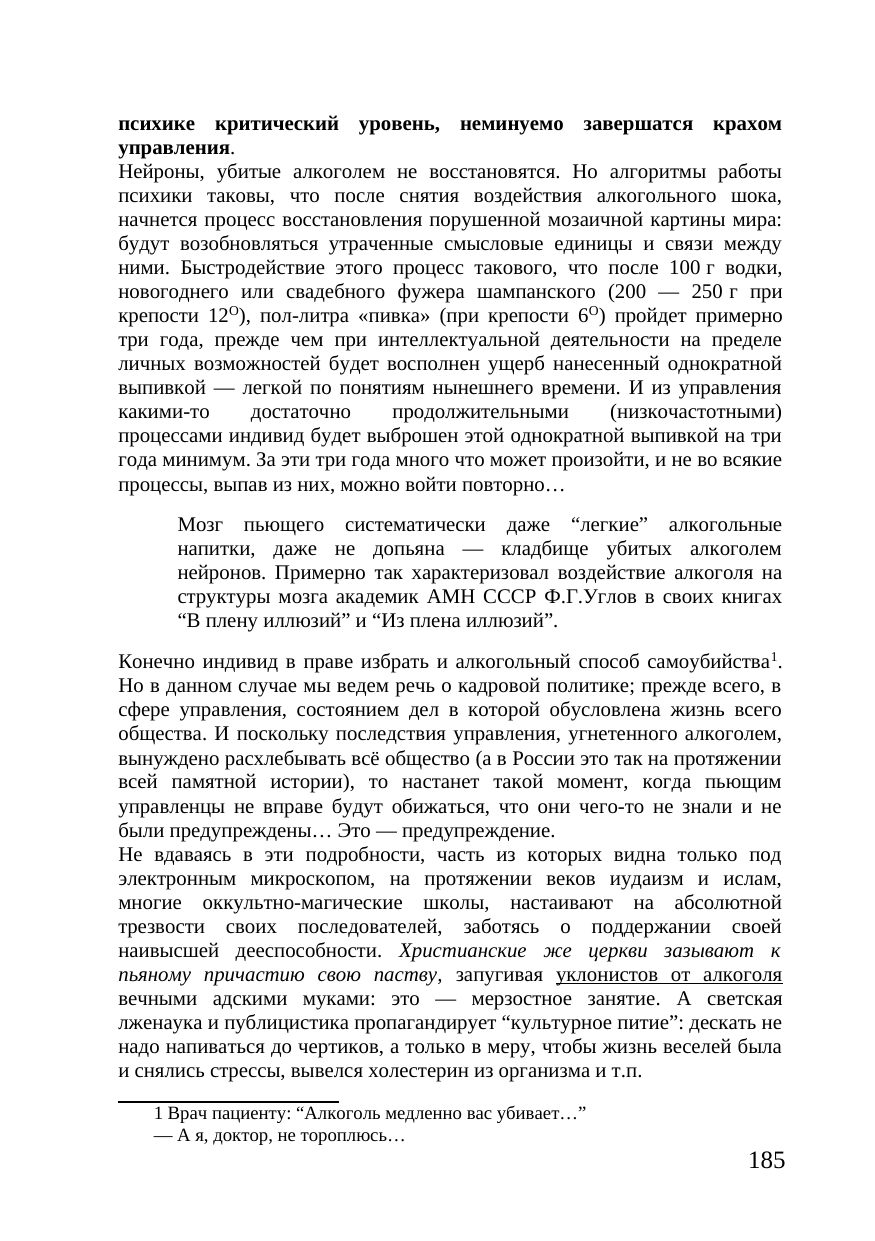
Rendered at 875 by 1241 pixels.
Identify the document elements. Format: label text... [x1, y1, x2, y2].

text психике критический уровень, неминуемо завершатся крахом управления. [118, 111, 783, 159]
text Мозг пьющего систематически даже “легкие” алкогольные напитки, даже не допьяна — кладбище убитых алкоголем нейронов. Примерно так характеризовал воздействие алкоголя на структуры мозга академик АМН СССР Ф.Г.Углов в своих книгах “В плену иллюзий” и “Из плена иллюзий”. [177, 512, 783, 632]
text — А я, доктор, не тороплюсь… [118, 1124, 786, 1145]
text Нейроны, убитые алкоголем не восстановятся. Но алгоритмы работы психики таковы, что после снятия воздействия алкогольного шока, начнется процесс восстановления порушенной мозаичной картины мира: будут возобновляться утраченные смысловые единицы и связи между ними. Быстродействие этого процесс такового, что после 100 г водки, новогоднего или свадебного фужера шампанского (200 — 250 г при крепости 12О), пол-литра «пивка» (при крепости 6О) пройдет примерно три года, прежде чем при интеллектуальной деятельности на пределе личных возможностей будет восполнен ущерб нанесенный однократной выпивкой — легкой по понятиям нынешнего времени. И из управления какими-то достаточно продолжительными (низкочастотными) процессами индивид будет выброшен этой однократной выпивкой на три года минимум. За эти три года много что может произойти, и не во всякие процессы, выпав из них, можно войти повторно… [118, 159, 783, 496]
text Конечно индивид в праве избрать и алкогольный способ самоубийства. Но в данном случае мы ведем речь о кадровой политике; прежде всего, в сфере управления, состоянием дел в которой обусловлена жизнь всего общества. И поскольку последствия управления, угнетенного алкоголем, вынуждено расхлебывать всё общество (а в России это так на протяжении всей памятной истории), то настанет такой момент, когда пьющим управленцы не вправе будут обижаться, что они чего-то не знали и не были предупреждены… Это — предупреждение. [118, 649, 783, 842]
text Врач пациенту: “Алкоголь медленно вас убивает…” [118, 1102, 786, 1124]
text Не вдаваясь в эти подробности, часть из которых видна только под электронным микроскопом, на протяжении веков иудаизм и ислам, многие оккультно-магические школы, настаивают на абсолютной трезвости своих последователей, заботясь о поддержании своей наивысшей дееспособности. Христианские же церкви зазывают к пьяному причастию свою паству, запугивая уклонистов от алкоголя вечными адскими муками: это — мерзостное занятие. А светская лженаука и публицистика пропагандирует “культурное питие”: дескать не надо напиваться до чертиков, а только в меру, чтобы жизнь веселей была и снялись стрессы, вывелся холестерин из организма и т.п. [118, 842, 783, 1082]
